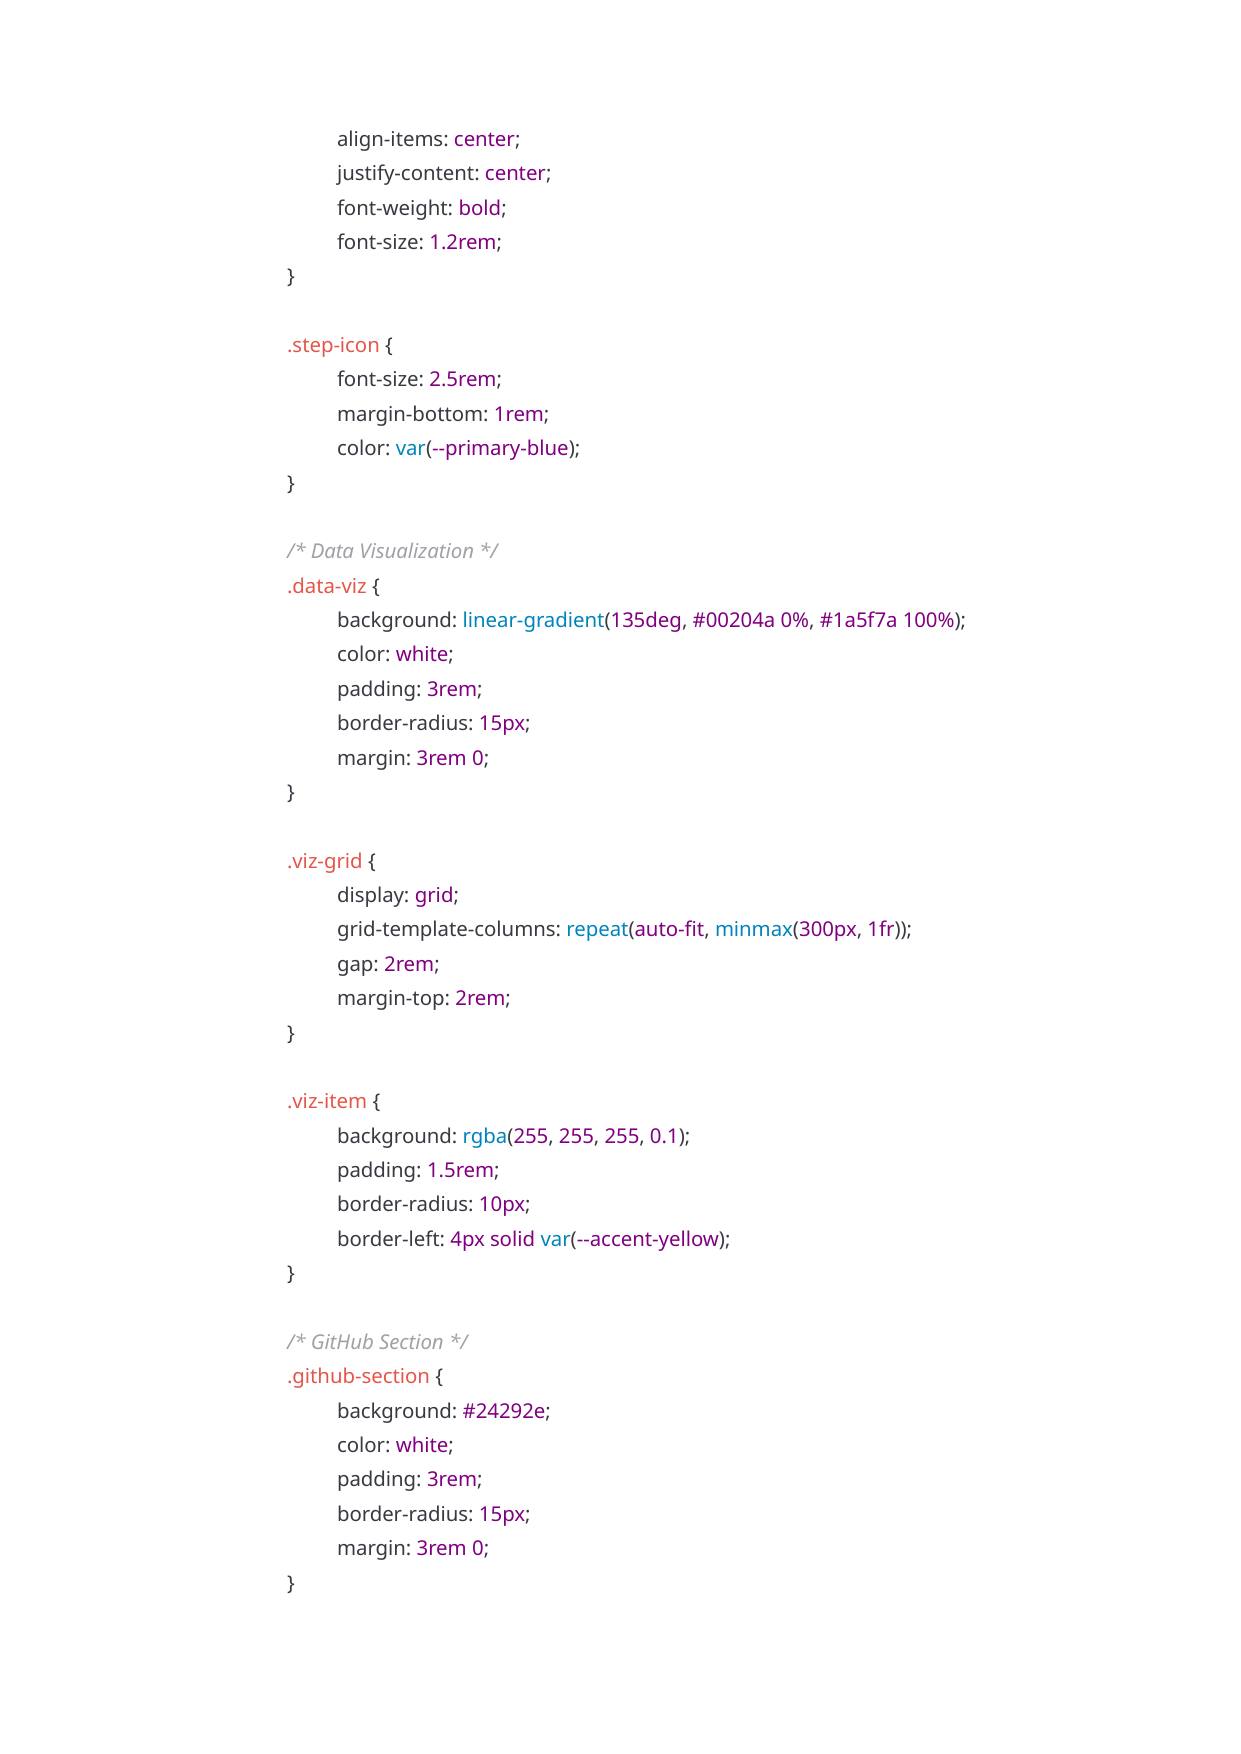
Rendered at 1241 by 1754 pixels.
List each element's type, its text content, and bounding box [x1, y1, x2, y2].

text font-size: 1.2rem; [187, 221, 1053, 256]
text .viz-item { [187, 1081, 1053, 1115]
text background: rgba(255, 255, 255, 0.1); [187, 1115, 1053, 1149]
text } [187, 771, 1053, 806]
text } [187, 462, 1053, 496]
text } [187, 1012, 1053, 1046]
text margin-top: 2rem; [187, 977, 1053, 1012]
text .step-icon { [187, 324, 1053, 359]
text margin: 3rem 0; [187, 1527, 1053, 1562]
text .data-viz { [187, 565, 1053, 599]
text .github-section { [187, 1356, 1053, 1390]
text justify-content: center; [187, 152, 1053, 187]
text padding: 3rem; [187, 1459, 1053, 1493]
text border-left: 4px solid var(--accent-yellow); [187, 1218, 1053, 1252]
text border-radius: 15px; [187, 1493, 1053, 1527]
text padding: 1.5rem; [187, 1149, 1053, 1184]
text background: linear-gradient(135deg, #00204a 0%, #1a5f7a 100%); [187, 599, 1053, 634]
text /* Data Visualization */ [187, 531, 1053, 565]
text display: grid; [187, 874, 1053, 909]
text background: #24292e; [187, 1390, 1053, 1424]
text color: white; [187, 634, 1053, 668]
text border-radius: 10px; [187, 1184, 1053, 1218]
text .viz-grid { [187, 840, 1053, 874]
text font-weight: bold; [187, 187, 1053, 221]
text gap: 2rem; [187, 943, 1053, 977]
text } [187, 1252, 1053, 1287]
text margin: 3rem 0; [187, 737, 1053, 771]
text /* GitHub Section */ [187, 1321, 1053, 1356]
text color: white; [187, 1424, 1053, 1459]
text } [187, 256, 1053, 290]
text } [187, 1562, 1053, 1596]
text margin-bottom: 1rem; [187, 393, 1053, 427]
text grid-template-columns: repeat(auto-fit, minmax(300px, 1fr)); [187, 909, 1053, 943]
text padding: 3rem; [187, 668, 1053, 702]
text color: var(--primary-blue); [187, 427, 1053, 462]
text border-radius: 15px; [187, 702, 1053, 737]
text align-items: center; [187, 118, 1053, 152]
text font-size: 2.5rem; [187, 359, 1053, 393]
